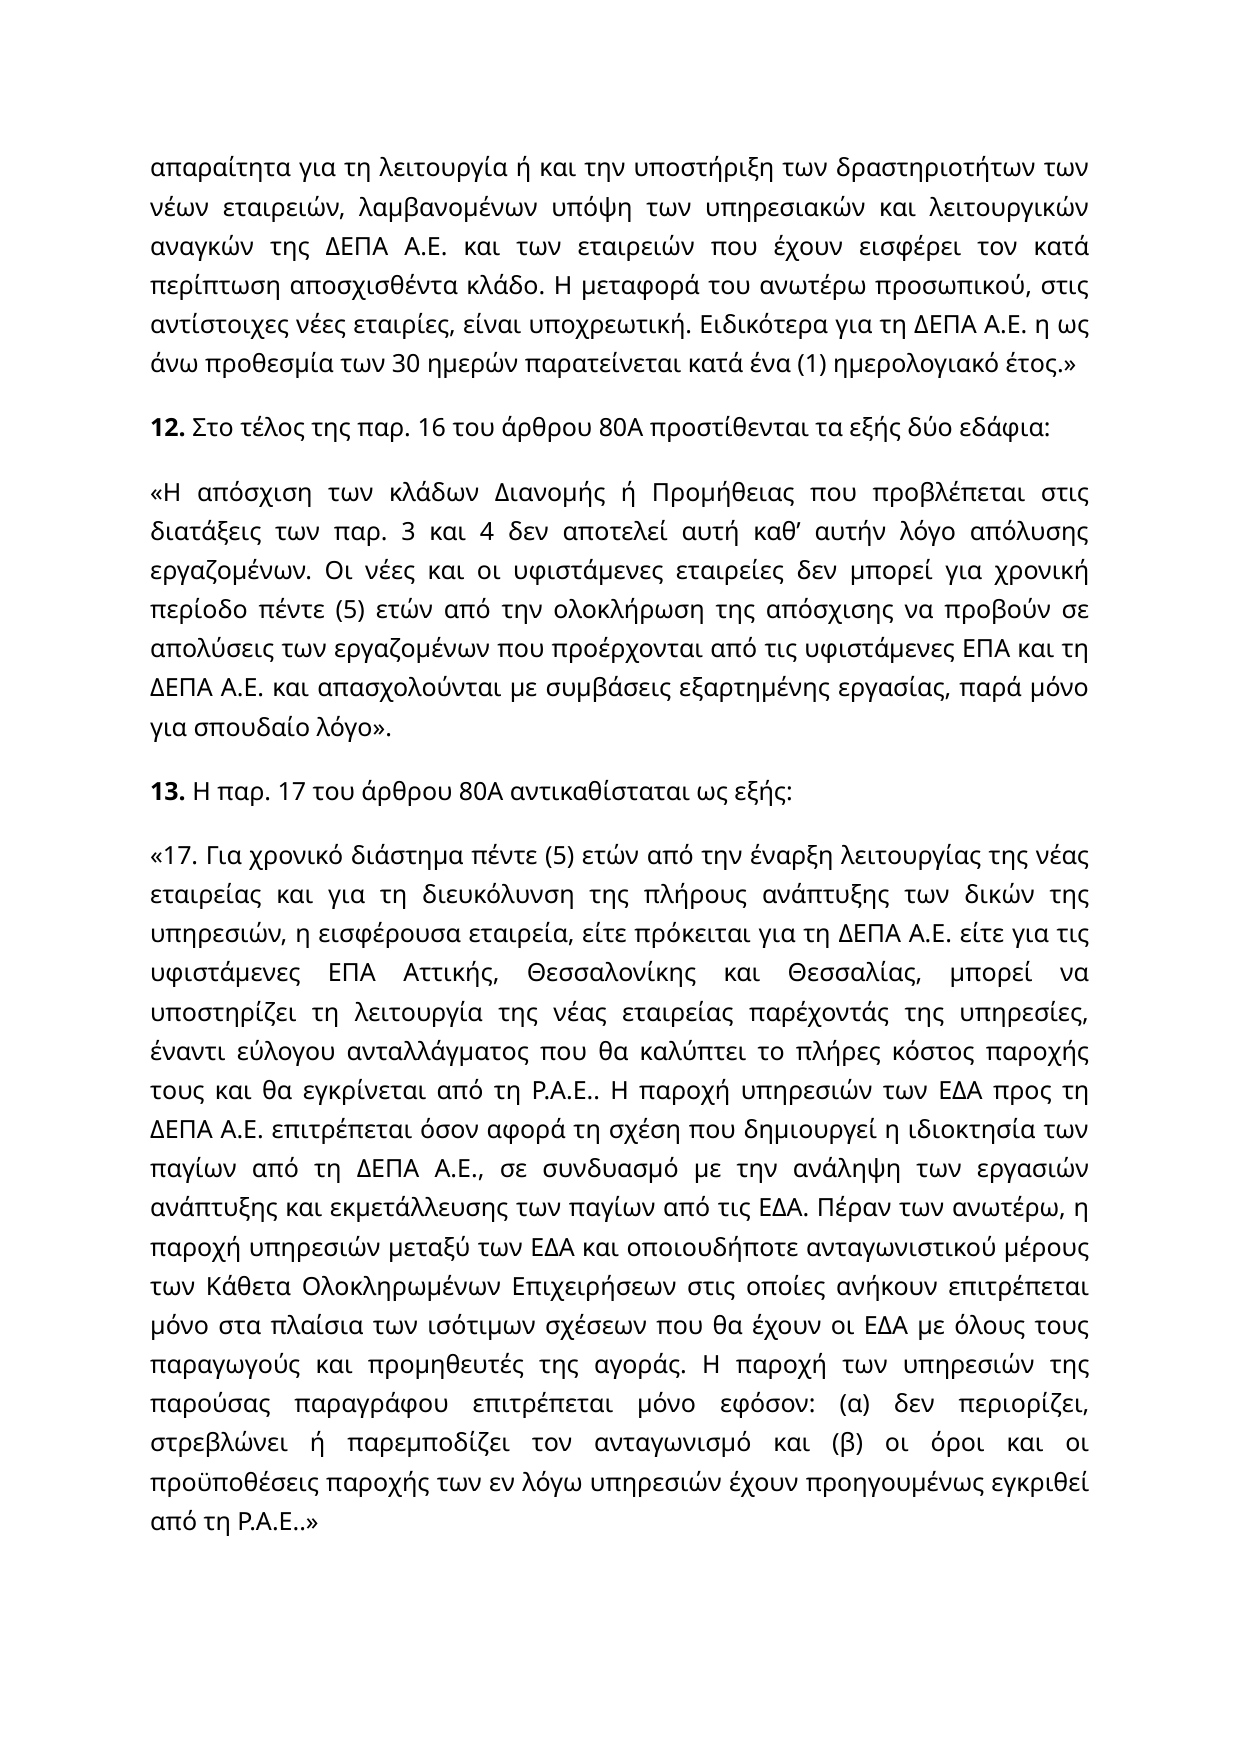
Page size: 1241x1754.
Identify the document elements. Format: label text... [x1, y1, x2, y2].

text «17. Για χρονικό διάστημα πέντε (5) ετών από την έναρξη λειτουργίας της νέας εταιρείας και για τη διευκόλυνση της πλήρους ανάπτυξης των δικών της υπηρεσιών, η εισφέρουσα εταιρεία, είτε πρόκειται για τη ΔΕΠΑ Α.Ε. είτε για τις υφιστάμενες ΕΠΑ Αττικής, Θεσσαλονίκης και Θεσσαλίας, μπορεί να υποστηρίζει τη λειτουργία της νέας εταιρείας παρέχοντάς της υπηρεσίες, έναντι εύλογου ανταλλάγματος που θα καλύπτει το πλήρες κόστος παροχής τους και θα εγκρίνεται από τη Ρ.Α.Ε.. Η παροχή υπηρεσιών των ΕΔΑ προς τη ΔΕΠΑ Α.Ε. επιτρέπεται όσον αφορά τη σχέση που δημιουργεί η ιδιοκτησία των παγίων από τη ΔΕΠΑ Α.Ε., σε συνδυασμό με την ανάληψη των εργασιών ανάπτυξης και εκμετάλλευσης των παγίων από τις ΕΔΑ. Πέραν των ανωτέρω, η παροχή υπηρεσιών μεταξύ των ΕΔΑ και οποιουδήποτε ανταγωνιστικού μέρους των Κάθετα Ολοκληρωμένων Επιχειρήσεων στις οποίες ανήκουν επιτρέπεται μόνο στα πλαίσια των ισότιμων σχέσεων που θα έχουν οι ΕΔΑ με όλους τους παραγωγούς και προμηθευτές της αγοράς. Η παροχή των υπηρεσιών της παρούσας παραγράφου επιτρέπεται μόνο εφόσον: (α) δεν περιορίζει, στρεβλώνει ή παρεμποδίζει τον ανταγωνισμό και (β) οι όροι και οι προϋποθέσεις παροχής των εν λόγω υπηρεσιών έχουν προηγουμένως εγκριθεί από τη Ρ.Α.Ε..» [150, 837, 1090, 1537]
text 12. Στο τέλος της παρ. 16 του άρθρου 80Α προστίθενται τα εξής δύο εδάφια: [150, 410, 1090, 444]
text απαραίτητα για τη λειτουργία ή και την υποστήριξη των δραστηριοτήτων των νέων εταιρειών, λαμβανομένων υπόψη των υπηρεσιακών και λειτουργικών αναγκών της ΔΕΠΑ Α.Ε. και των εταιρειών που έχουν εισφέρει τον κατά περίπτωση αποσχισθέντα κλάδο. Η μεταφορά του ανωτέρω προσωπικού, στις αντίστοιχες νέες εταιρίες, είναι υποχρεωτική. Ειδικότερα για τη ΔΕΠΑ Α.Ε. η ως άνω προθεσμία των 30 ημερών παρατείνεται κατά ένα (1) ημερολογιακό έτος.» [150, 150, 1090, 380]
text 13. Η παρ. 17 του άρθρου 80Α αντικαθίσταται ως εξής: [150, 773, 1090, 807]
text «Η απόσχιση των κλάδων Διανομής ή Προμήθειας που προβλέπεται στις διατάξεις των παρ. 3 και 4 δεν αποτελεί αυτή καθ’ αυτήν λόγο απόλυσης εργαζομένων. Οι νέες και οι υφιστάμενες εταιρείες δεν μπορεί για χρονική περίοδο πέντε (5) ετών από την ολοκλήρωση της απόσχισης να προβούν σε απολύσεις των εργαζομένων που προέρχονται από τις υφιστάμενες ΕΠΑ και τη ΔΕΠΑ Α.Ε. και απασχολούνται με συμβάσεις εξαρτημένης εργασίας, παρά μόνο για σπουδαίο λόγο». [150, 474, 1090, 743]
